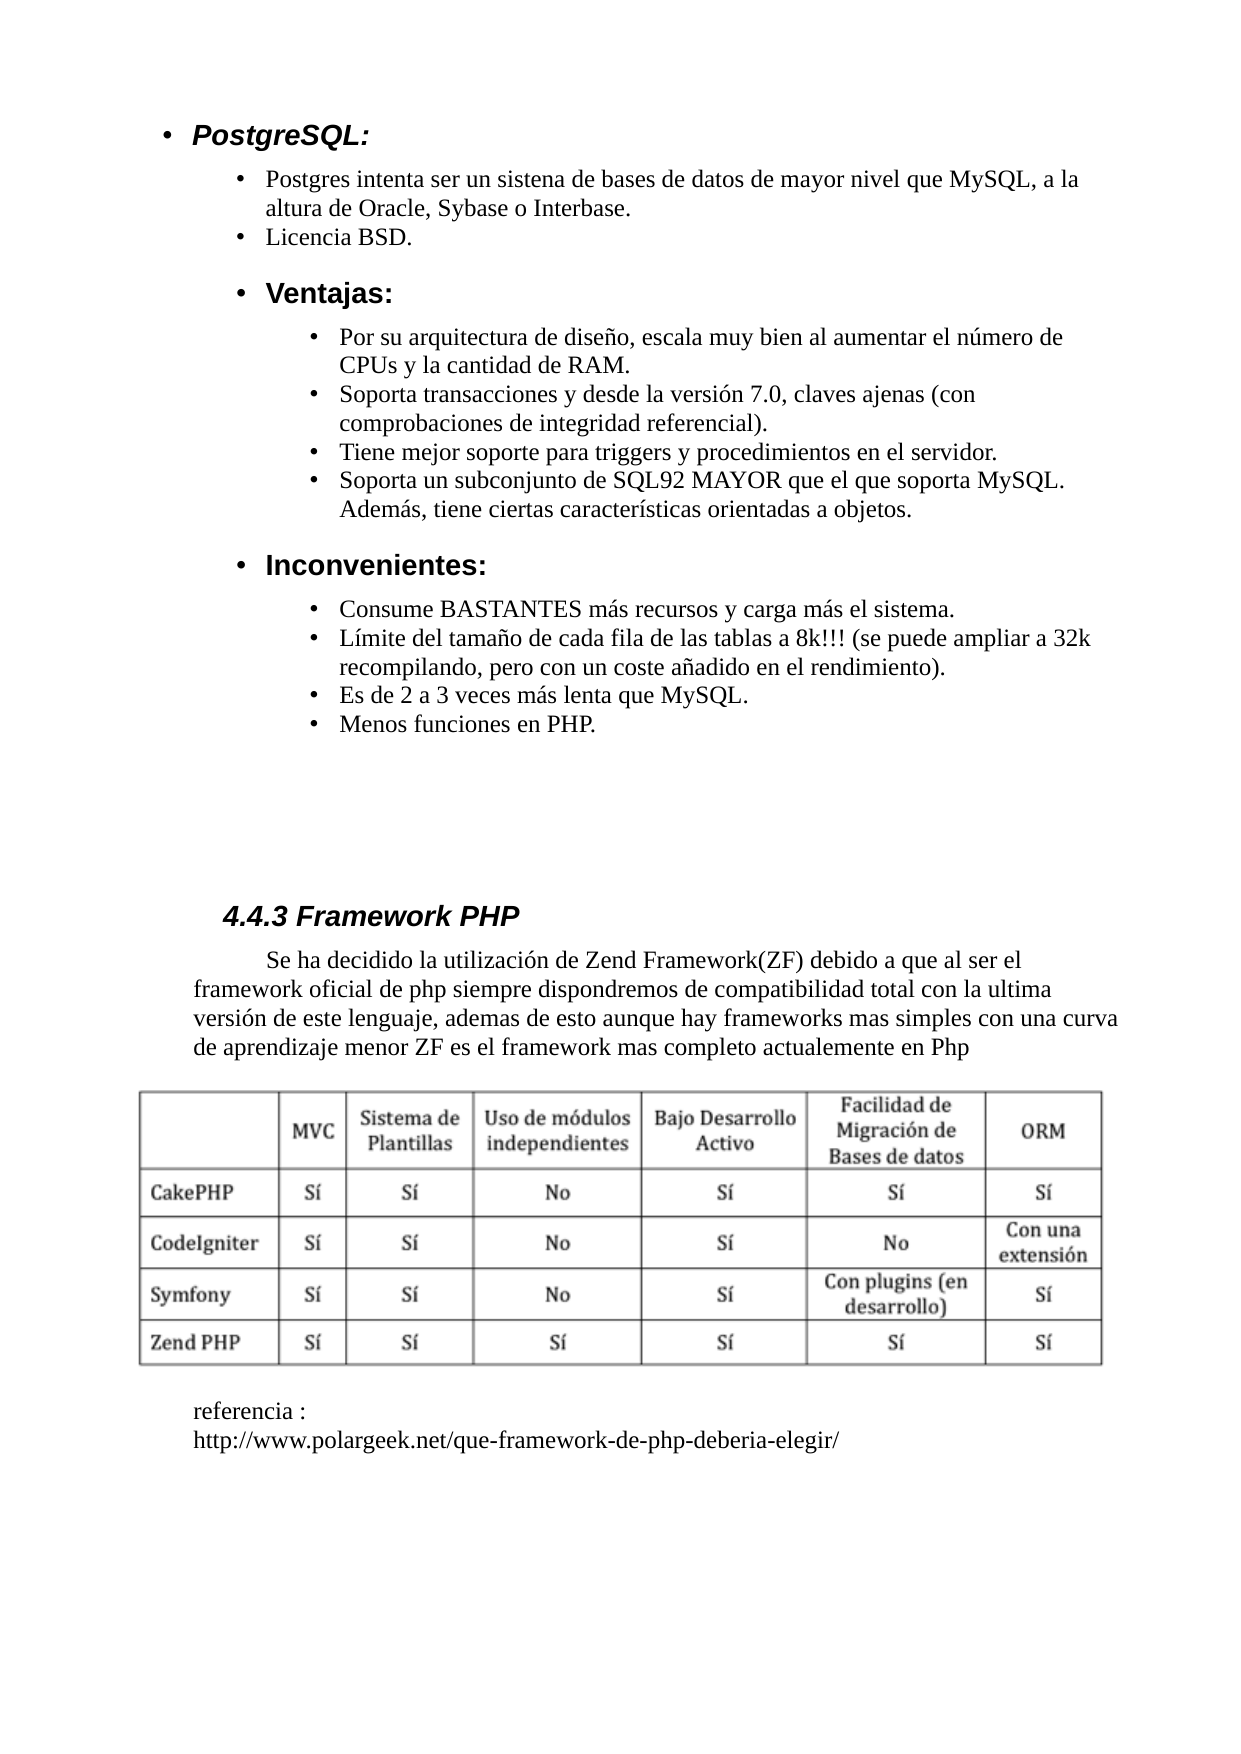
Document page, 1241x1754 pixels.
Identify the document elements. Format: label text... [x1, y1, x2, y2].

subtitle Framework PHP [215, 899, 1122, 933]
list Soporta transacciones y desde la versión 7.0, claves ajenas (con comprobaciones de integridad referencial). [309, 379, 1122, 437]
list Postgres intenta ser un sistena de bases de datos de mayor nivel que MySQL, a la altura de Oracle, Sybase o Interbase. [236, 164, 1122, 222]
subtitle Ventajas: [236, 276, 1122, 309]
list http://www.polargeek.net/que-framework-de-php-deberia-elegir/ [156, 1425, 1122, 1453]
list Es de 2 a 3 veces más lenta que MySQL. [309, 681, 1122, 709]
subtitle Inconvenientes: [236, 548, 1122, 582]
picture [136, 1089, 1104, 1368]
list referencia : [156, 1396, 1122, 1425]
list Límite del tamaño de cada fila de las tablas a 8k!!! (se puede ampliar a 32k recompilando, pero con un coste añadido en el rendimiento). [309, 623, 1122, 681]
list Por su arquitectura de diseño, escala muy bien al aumentar el número de CPUs y la cantidad de RAM. [309, 322, 1122, 379]
list Se ha decidido la utilización de Zend Framework(ZF) debido a que al ser el framework oficial de php siempre dispondremos de compatibilidad total con la ultima versión de este lenguaje, ademas de esto aunque hay frameworks mas simples con una curva de aprendizaje menor ZF es el framework mas completo actualemente en Php [156, 945, 1122, 1060]
subtitle PostgreSQL: [162, 118, 1122, 152]
list Soporta un subconjunto de SQL92 MAYOR que el que soporta MySQL. Además, tiene ciertas características orientadas a objetos. [309, 466, 1122, 523]
list Tiene mejor soporte para triggers y procedimientos en el servidor. [309, 437, 1122, 466]
list Licencia BSD. [236, 222, 1122, 251]
list Menos funciones en PHP. [309, 709, 1122, 738]
list Consume BASTANTES más recursos y carga más el sistema. [309, 594, 1122, 623]
